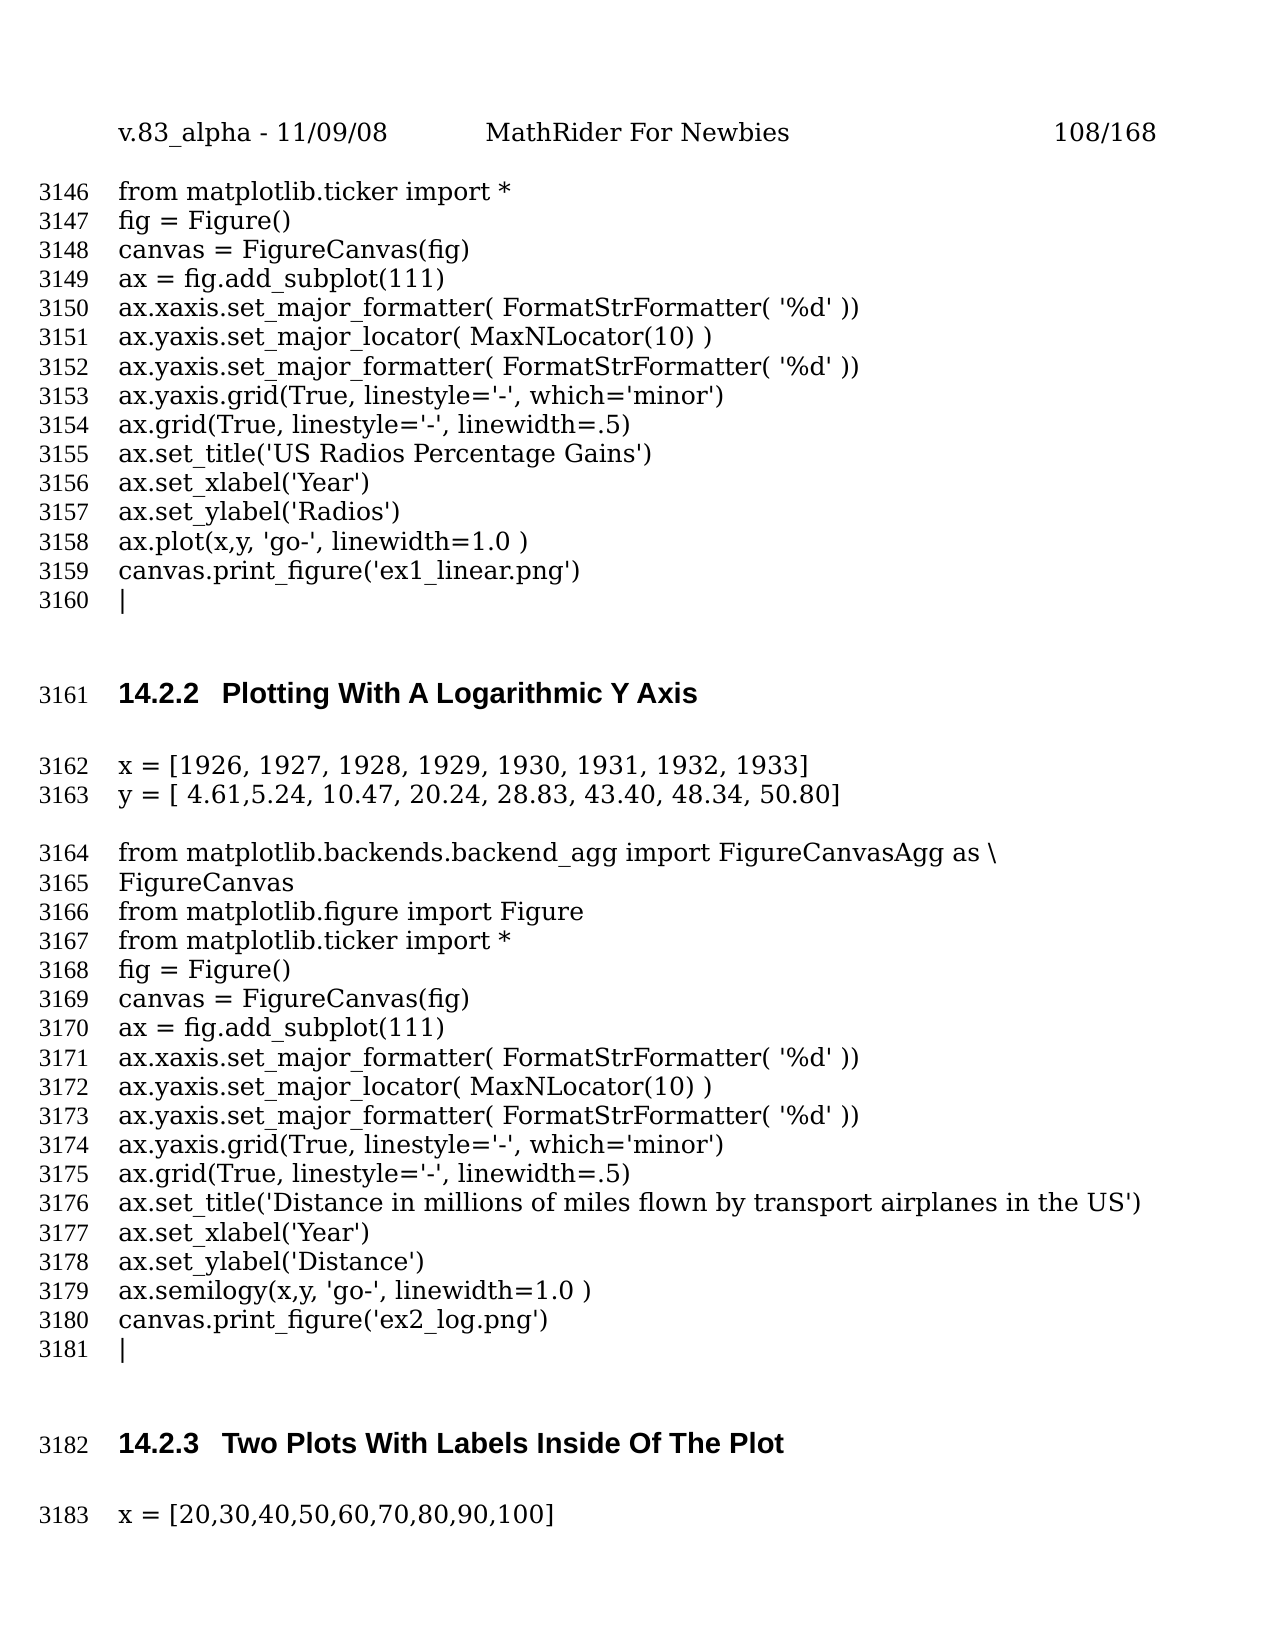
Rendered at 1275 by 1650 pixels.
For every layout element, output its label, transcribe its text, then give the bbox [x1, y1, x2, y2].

text ax.grid(True, linestyle='-', linewidth=.5) [118, 1159, 1157, 1189]
text ax.set_xlabel('Year') [118, 468, 1157, 498]
text canvas.print_figure('ex2_log.png') [118, 1305, 1157, 1334]
text fig = Figure() [118, 955, 1157, 984]
text ax = fig.add_subplot(111) [118, 1014, 1157, 1043]
text ax.set_xlabel('Year') [118, 1218, 1157, 1247]
text ax.yaxis.set_major_formatter( FormatStrFormatter( '%d' )) [118, 1101, 1157, 1130]
text fig = Figure() [118, 206, 1157, 235]
text ax.xaxis.set_major_formatter( FormatStrFormatter( '%d' )) [118, 1043, 1157, 1072]
text | [118, 585, 1157, 614]
text canvas = FigureCanvas(fig) [118, 984, 1157, 1014]
text ax.yaxis.grid(True, linestyle='-', which='minor') [118, 381, 1157, 410]
text canvas.print_figure('ex1_linear.png') [118, 556, 1157, 585]
text ax.plot(x,y, 'go-', linewidth=1.0 ) [118, 527, 1157, 556]
subtitle Plotting With A Logarithmic Y Axis [118, 676, 1157, 710]
text ax.yaxis.grid(True, linestyle='-', which='minor') [118, 1130, 1157, 1159]
text y = [ 4.61,5.24, 10.47, 20.24, 28.83, 43.40, 48.34, 50.80] [118, 780, 1157, 809]
text ax.yaxis.set_major_locator( MaxNLocator(10) ) [118, 1072, 1157, 1101]
text ax.grid(True, linestyle='-', linewidth=.5) [118, 410, 1157, 439]
text ax.set_title('Distance in millions of miles flown by transport airplanes in the US') [118, 1189, 1157, 1218]
text x = [1926, 1927, 1928, 1929, 1930, 1931, 1932, 1933] [118, 751, 1157, 780]
text x = [20,30,40,50,60,70,80,90,100] [118, 1501, 1157, 1530]
subtitle Two Plots With Labels Inside Of The Plot [118, 1426, 1157, 1459]
text from matplotlib.ticker import * [118, 926, 1157, 955]
text from matplotlib.ticker import * [118, 177, 1157, 206]
text canvas = FigureCanvas(fig) [118, 235, 1157, 264]
text ax.xaxis.set_major_formatter( FormatStrFormatter( '%d' )) [118, 293, 1157, 323]
text ax = fig.add_subplot(111) [118, 264, 1157, 293]
text ax.yaxis.set_major_formatter( FormatStrFormatter( '%d' )) [118, 352, 1157, 381]
text ax.set_ylabel('Distance') [118, 1247, 1157, 1276]
text ax.semilogy(x,y, 'go-', linewidth=1.0 ) [118, 1276, 1157, 1305]
text from matplotlib.backends.backend_agg import FigureCanvasAgg as \ FigureCanvas [118, 839, 1157, 897]
text ax.yaxis.set_major_locator( MaxNLocator(10) ) [118, 323, 1157, 352]
text | [118, 1334, 1157, 1364]
text ax.set_ylabel('Radios') [118, 498, 1157, 527]
text ax.set_title('US Radios Percentage Gains') [118, 439, 1157, 468]
text from matplotlib.figure import Figure [118, 897, 1157, 926]
